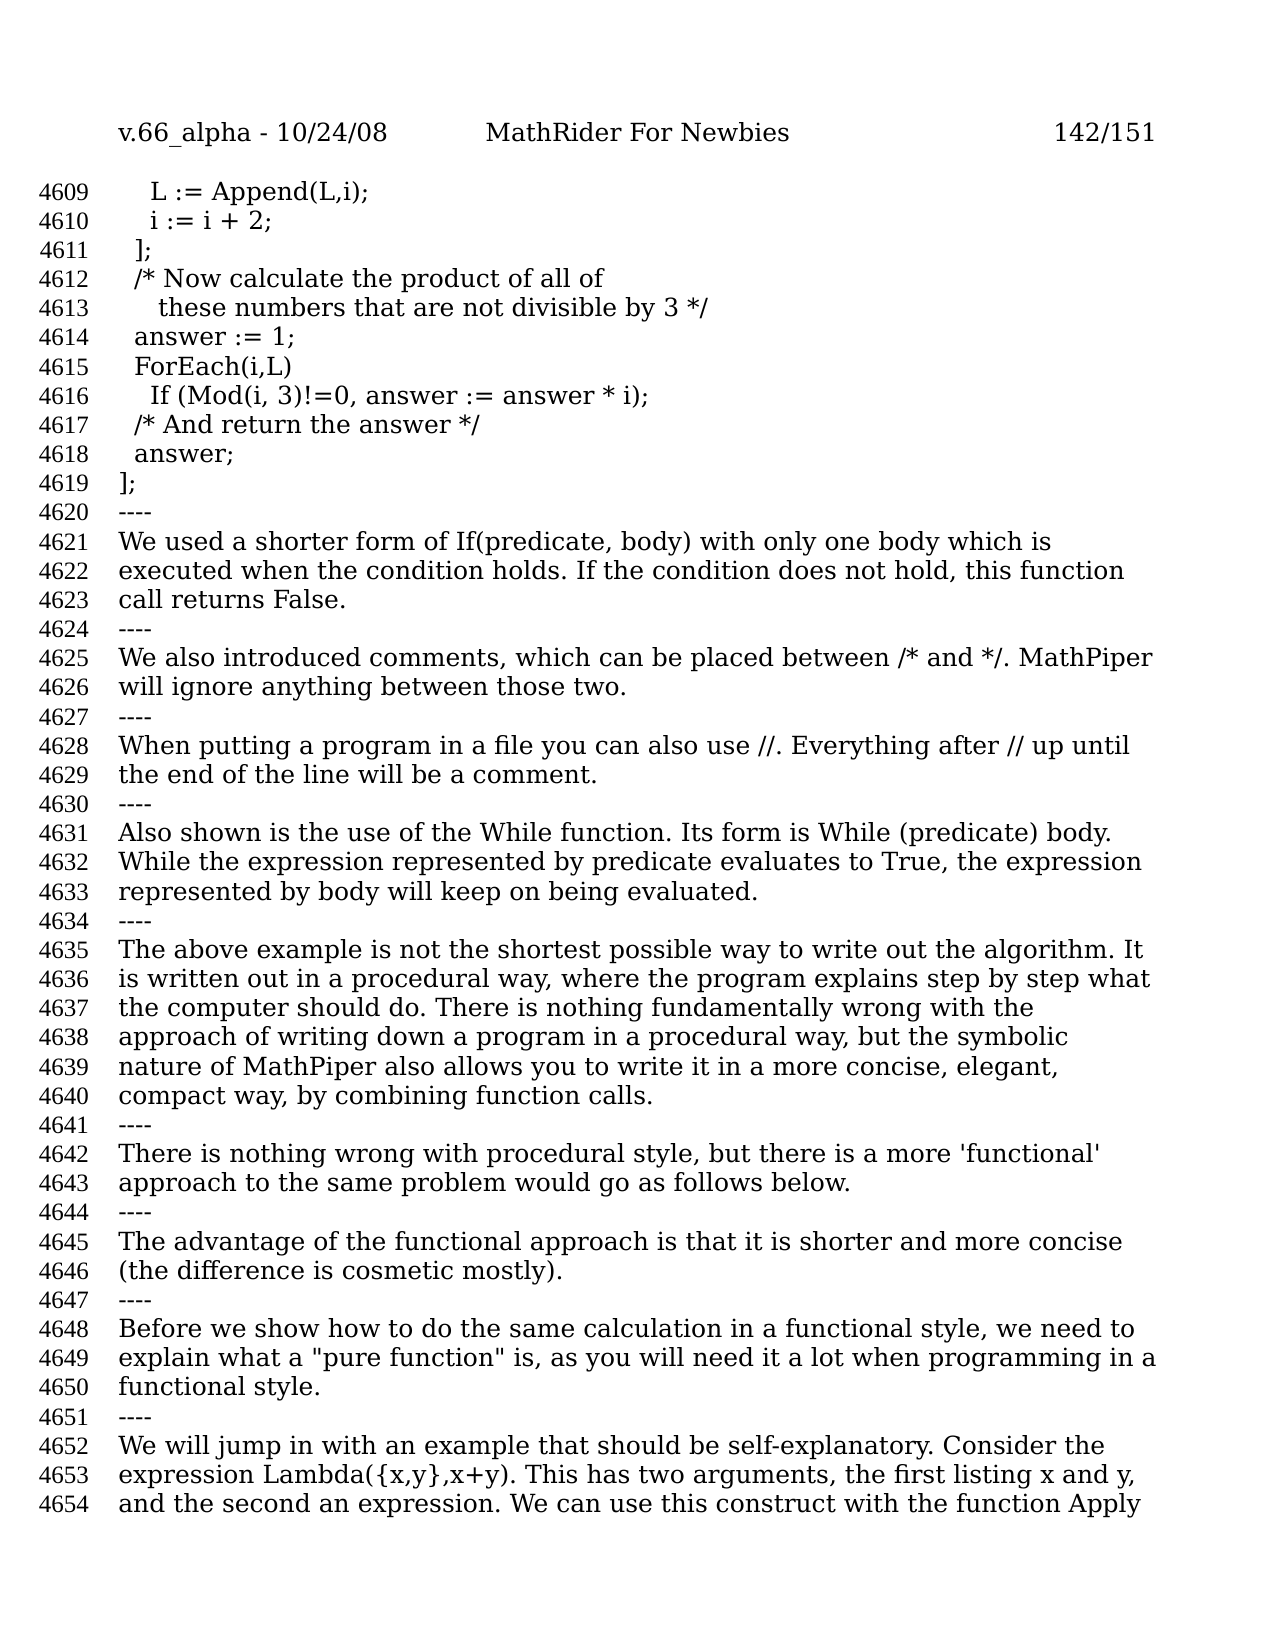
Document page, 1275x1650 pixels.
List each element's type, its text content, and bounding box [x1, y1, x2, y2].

text these numbers that are not divisible by 3 */ [118, 293, 1157, 323]
text We will jump in with an example that should be self-explanatory. Consider the expression Lambda({x,y},x+y). This has two arguments, the first listing x and y, and the second an expression. We can use this construct with the function Apply [118, 1431, 1157, 1518]
text The advantage of the functional approach is that it is shorter and more concise (the difference is cosmetic mostly). [118, 1227, 1157, 1285]
text ---- [118, 1402, 1157, 1431]
text ]; [118, 468, 1157, 498]
text If (Mod(i, 3)!=0, answer := answer * i); [118, 381, 1157, 410]
text ---- [118, 1110, 1157, 1139]
text L := Append(L,i); [118, 177, 1157, 206]
text ---- [118, 498, 1157, 527]
text We used a shorter form of If(predicate, body) with only one body which is executed when the condition holds. If the condition does not hold, this function call returns False. [118, 527, 1157, 614]
text Also shown is the use of the While function. Its form is While (predicate) body. While the expression represented by predicate evaluates to True, the expression represented by body will keep on being evaluated. [118, 818, 1157, 906]
text ]; [118, 235, 1157, 264]
text When putting a program in a file you can also use //. Everything after // up until the end of the line will be a comment. [118, 731, 1157, 789]
text ---- [118, 906, 1157, 935]
text ---- [118, 702, 1157, 731]
text ---- [118, 1198, 1157, 1227]
text Before we show how to do the same calculation in a functional style, we need to explain what a "pure function" is, as you will need it a lot when programming in a functional style. [118, 1314, 1157, 1402]
text ---- [118, 789, 1157, 818]
text /* Now calculate the product of all of [118, 264, 1157, 293]
text answer; [118, 439, 1157, 468]
text ---- [118, 614, 1157, 643]
text ForEach(i,L) [118, 352, 1157, 381]
text We also introduced comments, which can be placed between /* and */. MathPiper will ignore anything between those two. [118, 643, 1157, 702]
text answer := 1; [118, 323, 1157, 352]
text ---- [118, 1285, 1157, 1314]
text /* And return the answer */ [118, 410, 1157, 439]
text There is nothing wrong with procedural style, but there is a more 'functional' approach to the same problem would go as follows below. [118, 1139, 1157, 1198]
text i := i + 2; [118, 206, 1157, 235]
text The above example is not the shortest possible way to write out the algorithm. It is written out in a procedural way, where the program explains step by step what the computer should do. There is nothing fundamentally wrong with the approach of writing down a program in a procedural way, but the symbolic nature of MathPiper also allows you to write it in a more concise, elegant, compact way, by combining function calls. [118, 935, 1157, 1110]
